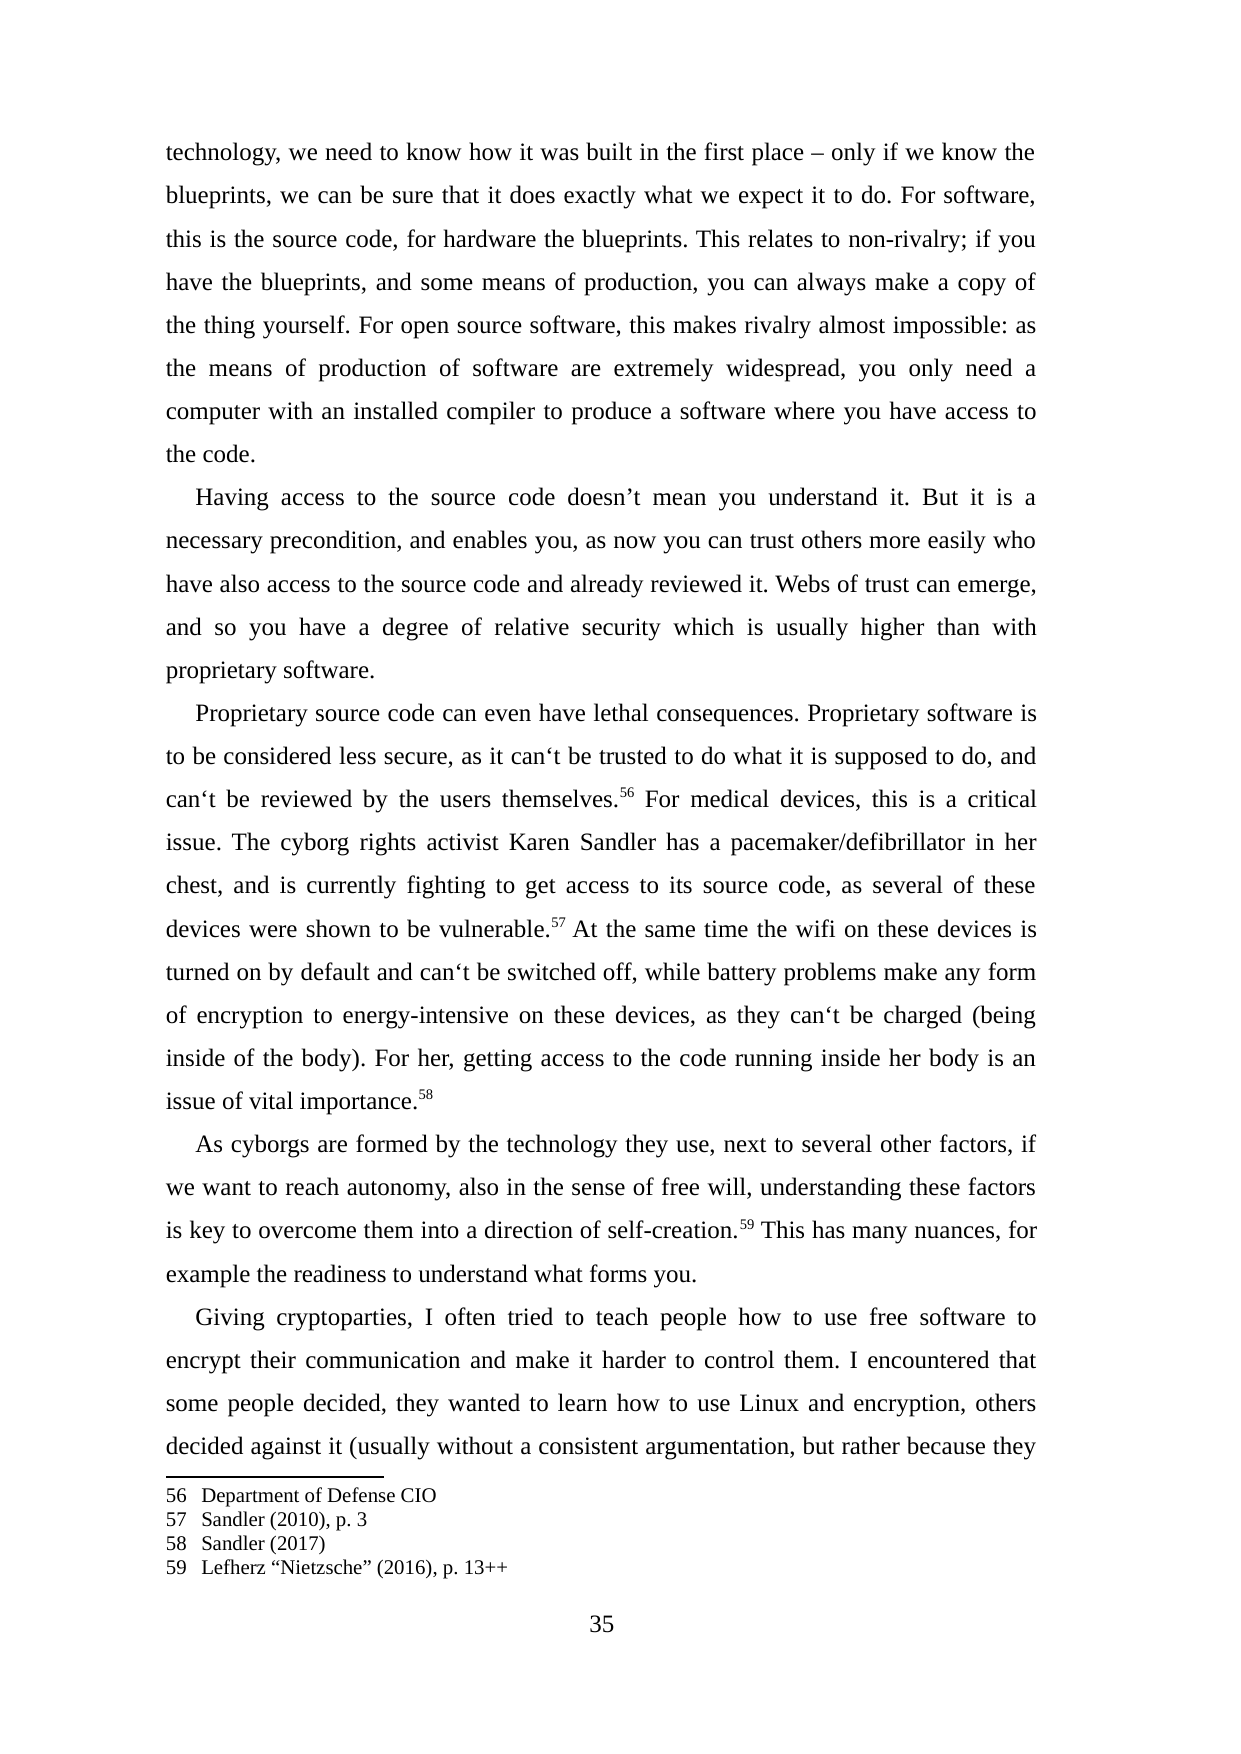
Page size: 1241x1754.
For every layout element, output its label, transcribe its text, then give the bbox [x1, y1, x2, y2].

text Department of Defense CIO [166, 1483, 1037, 1507]
text As cyborgs are formed by the technology they use, next to several other factors, if we want to reach autonomy, also in the sense of free will, understanding these factors is key to overcome them into a direction of self-creation. This has many nuances, for example the readiness to understand what forms you. [166, 1129, 1037, 1287]
text Sandler (2010), p. 3 [166, 1507, 1037, 1531]
text Sandler (2017) [166, 1531, 1037, 1555]
text Giving cryptoparties, I often tried to teach people how to use free software to encrypt their communication and make it harder to control them. I encountered that some people decided, they wanted to learn how to use Linux and encryption, others decided against it (usually without a consistent argumentation, but rather because they [166, 1302, 1037, 1460]
text technology, we need to know how it was built in the first place – only if we know the blueprints, we can be sure that it does exactly what we expect it to do. For software, this is the source code, for hardware the blueprints. This relates to non-rivalry; if you have the blueprints, and some means of production, you can always make a copy of the thing yourself. For open source software, this makes rivalry almost impossible: as the means of production of software are extremely widespread, you only need a computer with an installed compiler to produce a software where you have access to the code. [166, 137, 1037, 468]
text Lefherz “Nietzsche” (2016), p. 13++ [166, 1555, 1037, 1579]
text Proprietary source code can even have lethal consequences. Proprietary software is to be considered less secure, as it can‘t be trusted to do what it is supposed to do, and can‘t be reviewed by the users themselves. For medical devices, this is a critical issue. The cyborg rights activist Karen Sandler has a pacemaker/defibrillator in her chest, and is currently fighting to get access to its source code, as several of these devices were shown to be vulnerable. At the same time the wifi on these devices is turned on by default and can‘t be switched off, while battery problems make any form of encryption to energy-intensive on these devices, as they can‘t be charged (being inside of the body). For her, getting access to the code running inside her body is an issue of vital importance. [166, 698, 1037, 1115]
text Having access to the source code doesn’t mean you understand it. But it is a necessary precondition, and enables you, as now you can trust others more easily who have also access to the source code and already reviewed it. Webs of trust can emerge, and so you have a degree of relative security which is usually higher than with proprietary software. [166, 482, 1037, 684]
